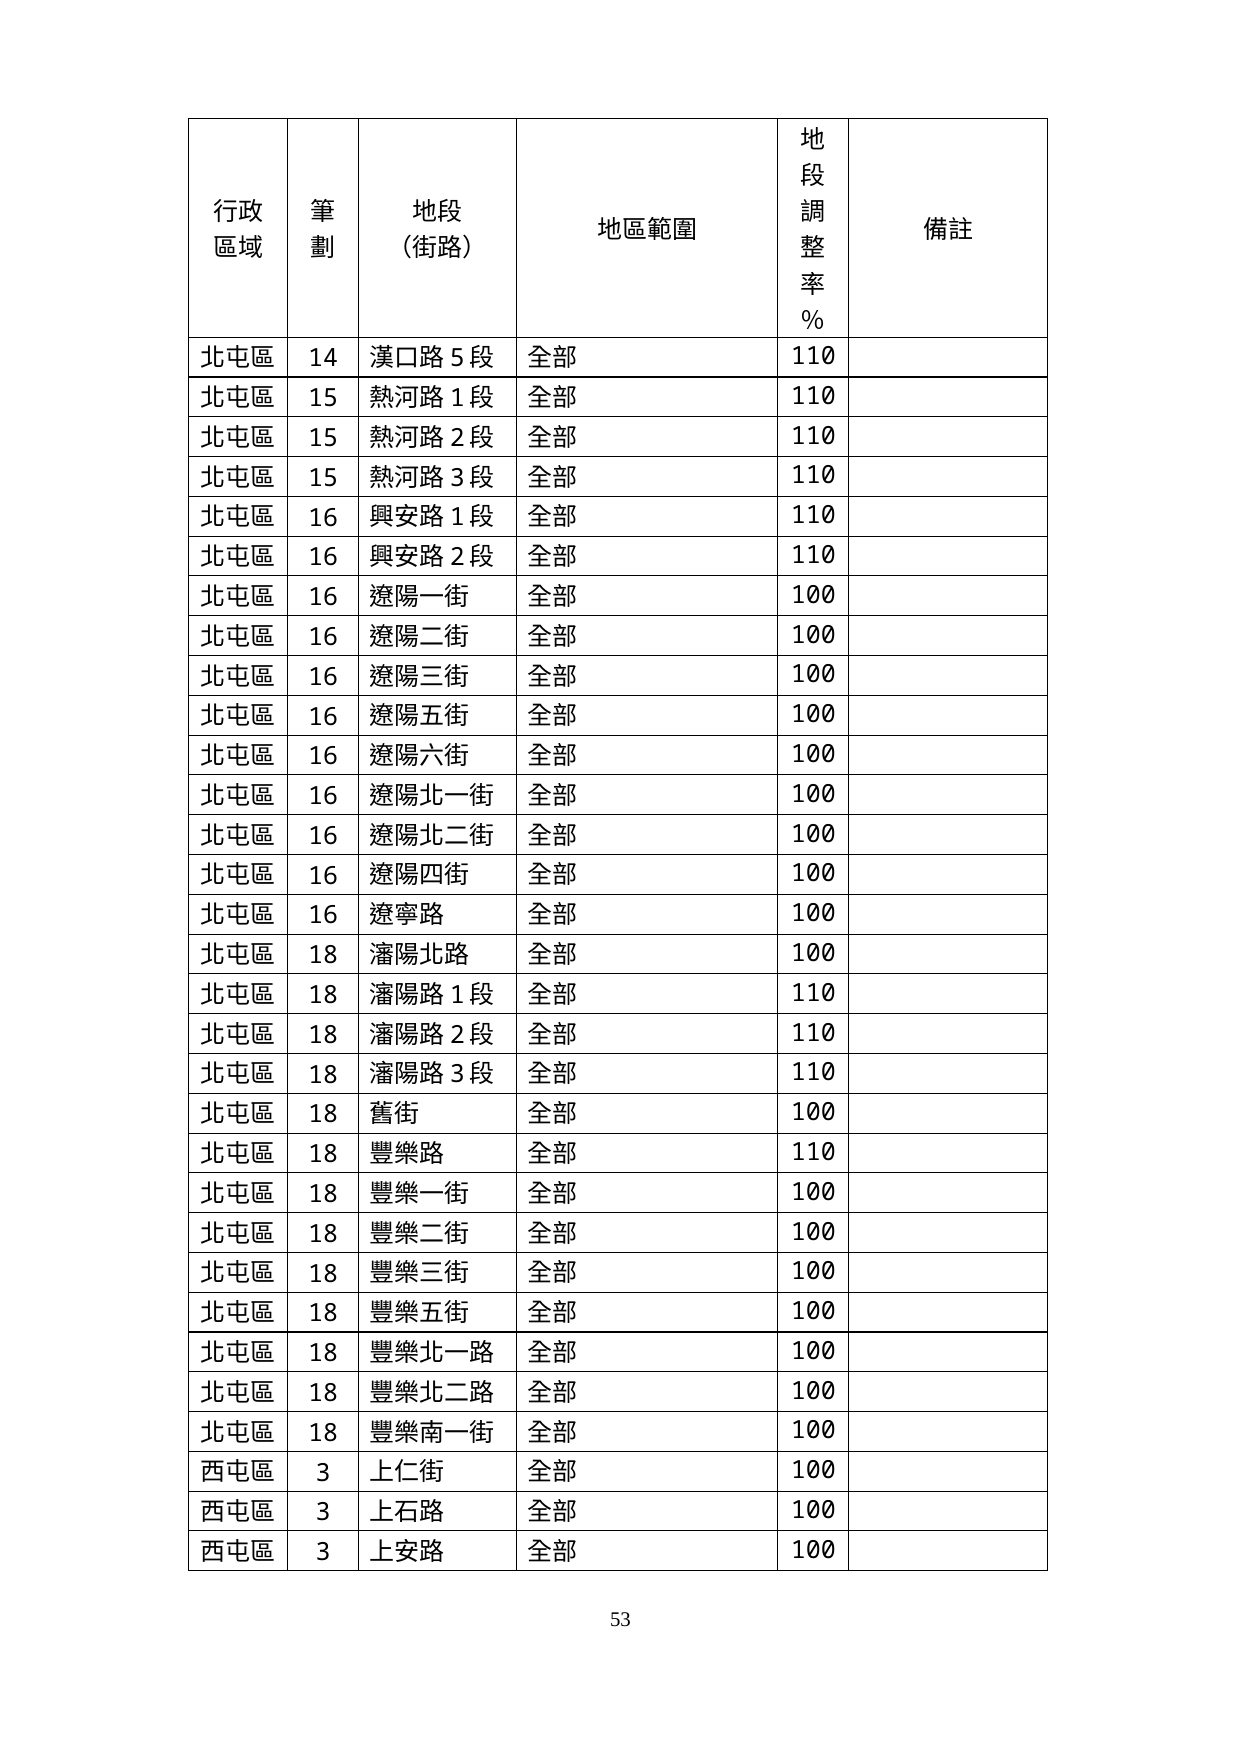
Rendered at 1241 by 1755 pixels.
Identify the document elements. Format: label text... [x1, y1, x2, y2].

table_cell [849, 974, 1047, 1013]
table_cell 瀋陽北路 [359, 935, 516, 973]
table_cell 漢口路5段 [359, 338, 516, 376]
table_cell 100 [778, 895, 848, 933]
table_cell 110 [778, 497, 848, 536]
table_cell 100 [778, 1412, 848, 1451]
table_cell 北屯區 [189, 1094, 287, 1132]
table_cell 全部 [517, 935, 777, 973]
table_cell 遼陽四街 [359, 855, 516, 894]
table_cell 18 [288, 1014, 358, 1053]
table_cell 遼陽六街 [359, 736, 516, 774]
table_cell 全部 [517, 1213, 777, 1252]
table_cell [849, 576, 1047, 615]
table_cell 110 [778, 417, 848, 456]
table_cell 110 [778, 1014, 848, 1053]
table_cell 16 [288, 656, 358, 695]
table_cell [849, 1094, 1047, 1132]
table_cell 100 [778, 855, 848, 894]
table_cell 100 [778, 935, 848, 973]
table_cell 全部 [517, 775, 777, 814]
table_cell 18 [288, 1372, 358, 1411]
table_cell [849, 855, 1047, 894]
table_cell [849, 338, 1047, 376]
table_cell 110 [778, 457, 848, 496]
table_cell 100 [778, 775, 848, 814]
table_cell [849, 1372, 1047, 1411]
table_cell 全部 [517, 1372, 777, 1411]
table_cell 全部 [517, 1452, 777, 1491]
table_cell 100 [778, 696, 848, 734]
table_cell 豐樂五街 [359, 1293, 516, 1331]
table_cell [849, 1014, 1047, 1053]
table_cell 3 [288, 1452, 358, 1491]
table_cell 18 [288, 1173, 358, 1212]
table_cell 北屯區 [189, 696, 287, 734]
table_cell 16 [288, 775, 358, 814]
table_cell [849, 1134, 1047, 1172]
table_cell 110 [778, 974, 848, 1013]
table_cell 北屯區 [189, 656, 287, 695]
table_cell 北屯區 [189, 974, 287, 1013]
table_cell [849, 1531, 1047, 1570]
table_cell 全部 [517, 1173, 777, 1212]
table_cell 100 [778, 1173, 848, 1212]
table_cell 北屯區 [189, 935, 287, 973]
table_cell 上安路 [359, 1531, 516, 1570]
table_cell 110 [778, 537, 848, 575]
table_cell 18 [288, 1134, 358, 1172]
table_cell 全部 [517, 1492, 777, 1530]
table_cell 100 [778, 1372, 848, 1411]
table_cell 全部 [517, 1333, 777, 1371]
table_cell 18 [288, 1094, 358, 1132]
table_cell 18 [288, 1412, 358, 1451]
table_cell 全部 [517, 815, 777, 854]
table_cell [849, 696, 1047, 734]
table_cell [849, 1492, 1047, 1530]
table_cell 舊街 [359, 1094, 516, 1132]
table_cell 豐樂三街 [359, 1253, 516, 1292]
table_cell 全部 [517, 895, 777, 933]
table_cell [849, 1293, 1047, 1331]
table_cell 北屯區 [189, 1213, 287, 1252]
table_cell 100 [778, 1293, 848, 1331]
table_cell 瀋陽路1段 [359, 974, 516, 1013]
table_cell 北屯區 [189, 1253, 287, 1292]
table_cell 18 [288, 1333, 358, 1371]
table_cell 全部 [517, 855, 777, 894]
table_cell 全部 [517, 378, 777, 416]
table_cell 16 [288, 736, 358, 774]
table_cell 北屯區 [189, 1293, 287, 1331]
table_cell 15 [288, 378, 358, 416]
table_cell 豐樂北二路 [359, 1372, 516, 1411]
table_cell 14 [288, 338, 358, 376]
table_cell 全部 [517, 1054, 777, 1093]
table_cell 100 [778, 656, 848, 695]
table_cell 北屯區 [189, 1333, 287, 1371]
table_cell 16 [288, 576, 358, 615]
table_cell 全部 [517, 1134, 777, 1172]
table_cell 熱河路1段 [359, 378, 516, 416]
table_cell 16 [288, 815, 358, 854]
table_cell 上石路 [359, 1492, 516, 1530]
table_cell 北屯區 [189, 895, 287, 933]
table_cell 豐樂二街 [359, 1213, 516, 1252]
table_cell 110 [778, 1134, 848, 1172]
table_cell 遼陽五街 [359, 696, 516, 734]
table_cell [849, 1054, 1047, 1093]
table_cell 北屯區 [189, 576, 287, 615]
table_cell 100 [778, 736, 848, 774]
table_header 地段調整率％ [778, 119, 848, 337]
table_cell 遼陽二街 [359, 616, 516, 655]
table_cell 全部 [517, 656, 777, 695]
table_cell 北屯區 [189, 1372, 287, 1411]
table_cell 瀋陽路3段 [359, 1054, 516, 1093]
table_cell 全部 [517, 616, 777, 655]
table_cell 北屯區 [189, 537, 287, 575]
table_cell 15 [288, 417, 358, 456]
table_cell 18 [288, 1293, 358, 1331]
table_cell 上仁街 [359, 1452, 516, 1491]
table_cell [849, 1213, 1047, 1252]
table_cell 全部 [517, 736, 777, 774]
table_cell 北屯區 [189, 815, 287, 854]
table_cell 18 [288, 935, 358, 973]
table_cell 北屯區 [189, 417, 287, 456]
table_cell 100 [778, 1452, 848, 1491]
table_cell 全部 [517, 1531, 777, 1570]
table_cell 全部 [517, 1293, 777, 1331]
table_cell 豐樂南一街 [359, 1412, 516, 1451]
table_cell 100 [778, 1213, 848, 1252]
table_cell 興安路2段 [359, 537, 516, 575]
table_cell 豐樂一街 [359, 1173, 516, 1212]
table_cell 100 [778, 1333, 848, 1371]
table_cell 100 [778, 616, 848, 655]
table_cell 3 [288, 1531, 358, 1570]
table_cell 100 [778, 1253, 848, 1292]
table_cell 遼陽三街 [359, 656, 516, 695]
table_cell 北屯區 [189, 497, 287, 536]
table_cell 北屯區 [189, 457, 287, 496]
table_cell 熱河路3段 [359, 457, 516, 496]
table_cell 18 [288, 974, 358, 1013]
table_cell 西屯區 [189, 1531, 287, 1570]
table_cell 100 [778, 1492, 848, 1530]
table_cell [849, 815, 1047, 854]
table_cell [849, 1173, 1047, 1212]
table_cell 遼陽北二街 [359, 815, 516, 854]
table_cell 18 [288, 1054, 358, 1093]
table_cell 瀋陽路2段 [359, 1014, 516, 1053]
table_cell 全部 [517, 537, 777, 575]
table_cell 100 [778, 1094, 848, 1132]
table_cell 全部 [517, 1014, 777, 1053]
table_cell [849, 457, 1047, 496]
table_cell 16 [288, 497, 358, 536]
table_cell 北屯區 [189, 1014, 287, 1053]
table_cell [849, 736, 1047, 774]
table_cell 110 [778, 338, 848, 376]
table_cell 18 [288, 1253, 358, 1292]
table_header 地區範圍 [517, 119, 777, 337]
table_cell 豐樂北一路 [359, 1333, 516, 1371]
table_cell 100 [778, 576, 848, 615]
table_cell 北屯區 [189, 1134, 287, 1172]
table_cell 熱河路2段 [359, 417, 516, 456]
table_header 地段 （街路） [359, 119, 516, 337]
table_cell 全部 [517, 974, 777, 1013]
table_cell [849, 1253, 1047, 1292]
table_cell 西屯區 [189, 1492, 287, 1530]
table_cell [849, 1452, 1047, 1491]
table_cell 北屯區 [189, 338, 287, 376]
table_cell 北屯區 [189, 855, 287, 894]
table_cell [849, 497, 1047, 536]
table_cell 16 [288, 537, 358, 575]
table_cell 全部 [517, 1253, 777, 1292]
table_cell 遼陽一街 [359, 576, 516, 615]
table_header 筆劃 [288, 119, 358, 337]
table_cell 北屯區 [189, 378, 287, 416]
table_cell 遼寧路 [359, 895, 516, 933]
table_cell 興安路1段 [359, 497, 516, 536]
table_cell 全部 [517, 457, 777, 496]
table_cell 110 [778, 1054, 848, 1093]
table_cell 全部 [517, 696, 777, 734]
table_cell 遼陽北一街 [359, 775, 516, 814]
table_cell 16 [288, 616, 358, 655]
table_cell [849, 378, 1047, 416]
table_cell [849, 656, 1047, 695]
table_cell 全部 [517, 497, 777, 536]
table_cell [849, 935, 1047, 973]
table_cell 全部 [517, 417, 777, 456]
table_cell 16 [288, 696, 358, 734]
table_cell 100 [778, 815, 848, 854]
table_cell 全部 [517, 1412, 777, 1451]
table_cell 北屯區 [189, 616, 287, 655]
table_cell [849, 775, 1047, 814]
table_cell 全部 [517, 338, 777, 376]
table_cell [849, 616, 1047, 655]
table_cell 18 [288, 1213, 358, 1252]
table_cell 西屯區 [189, 1452, 287, 1491]
table_cell 16 [288, 895, 358, 933]
table_cell [849, 1412, 1047, 1451]
table_header 備註 [849, 119, 1047, 337]
table_cell [849, 1333, 1047, 1371]
table_cell 北屯區 [189, 1173, 287, 1212]
table_cell 15 [288, 457, 358, 496]
table_cell [849, 417, 1047, 456]
table_cell 北屯區 [189, 1054, 287, 1093]
table_cell [849, 895, 1047, 933]
table_cell 豐樂路 [359, 1134, 516, 1172]
table_cell 16 [288, 855, 358, 894]
table_cell [849, 537, 1047, 575]
table_header 行政 區域 [189, 119, 287, 337]
table_cell 北屯區 [189, 1412, 287, 1451]
table_cell 100 [778, 1531, 848, 1570]
table_cell 北屯區 [189, 736, 287, 774]
table_cell 全部 [517, 1094, 777, 1132]
table_cell 110 [778, 378, 848, 416]
table_cell 3 [288, 1492, 358, 1530]
table_cell 全部 [517, 576, 777, 615]
table_cell 北屯區 [189, 775, 287, 814]
